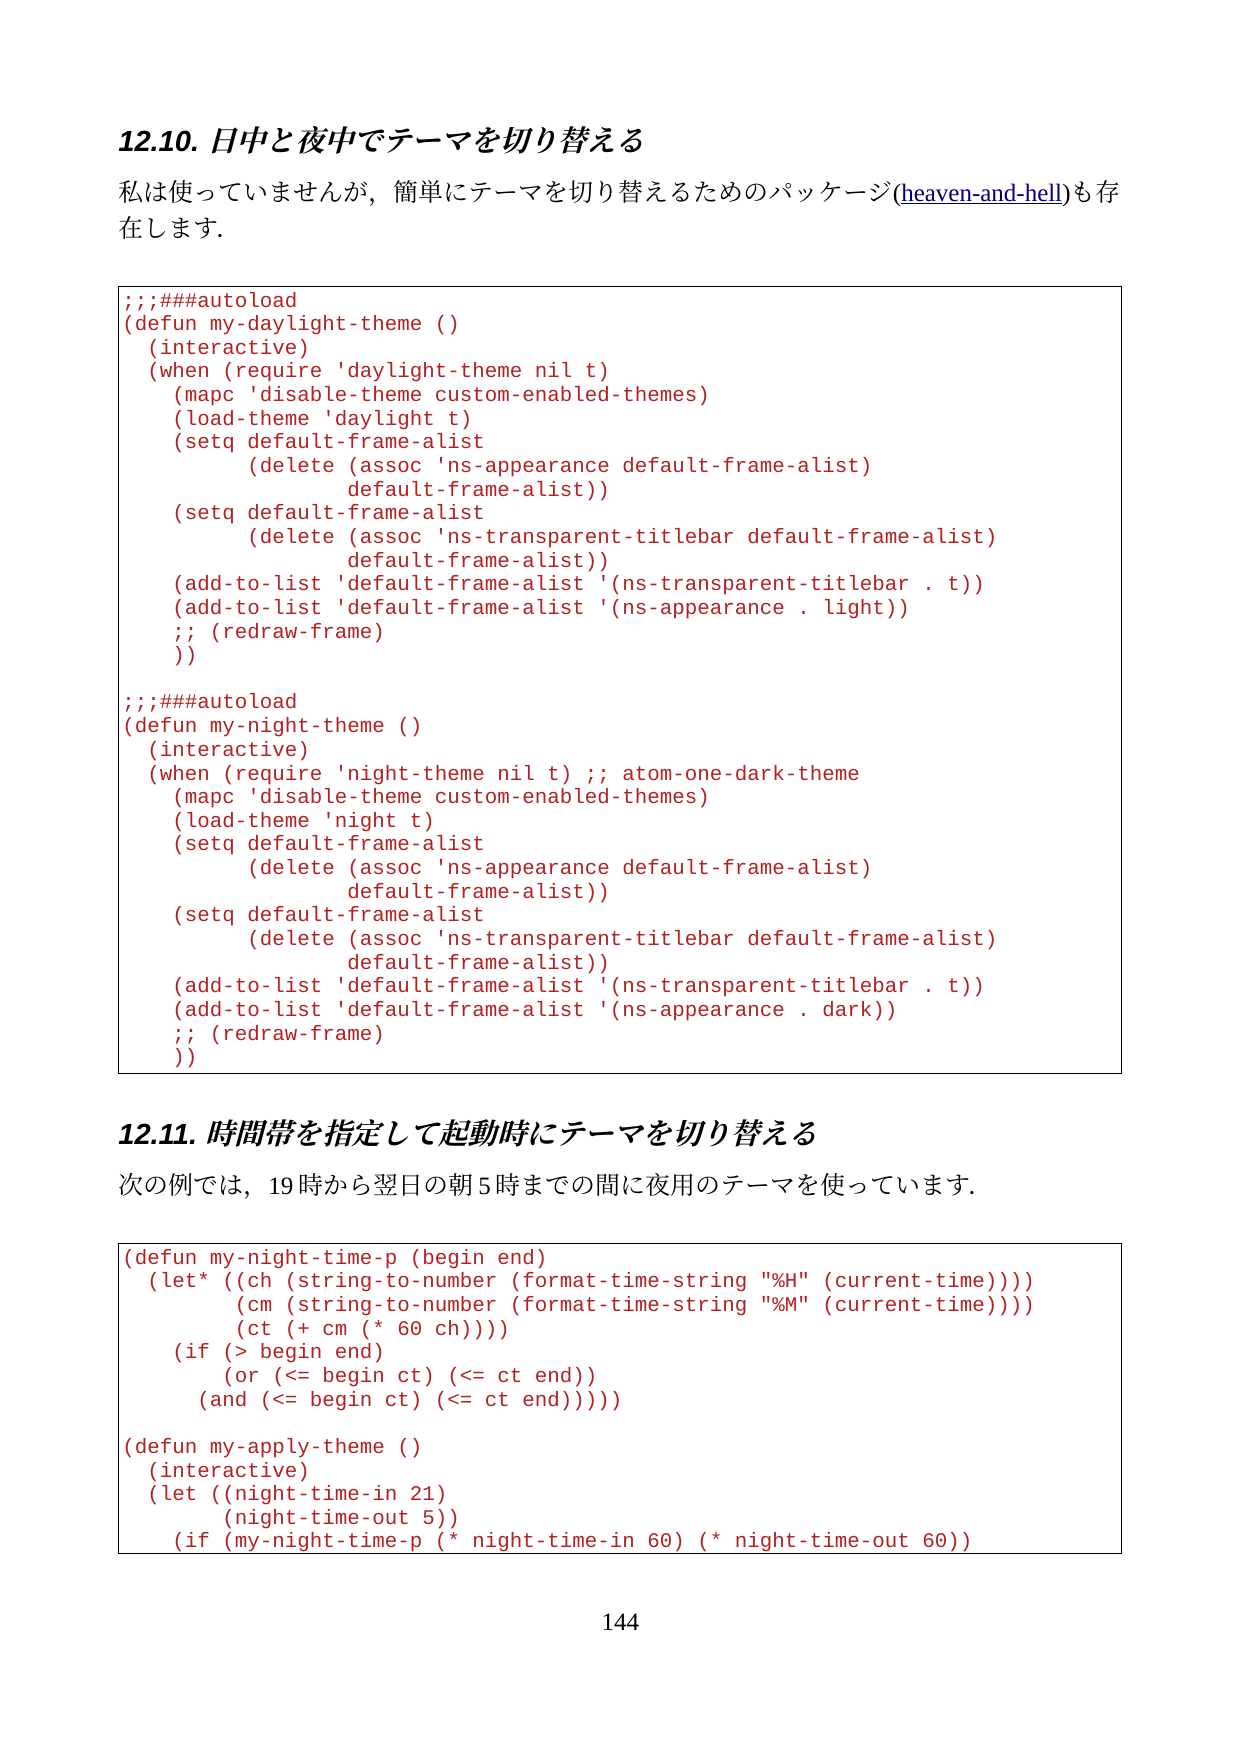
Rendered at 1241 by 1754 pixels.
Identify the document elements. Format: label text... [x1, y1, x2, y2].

text default-frame-alist)) [119, 877, 1121, 900]
text (interactive) [119, 333, 1121, 357]
text (interactive) [119, 735, 1121, 758]
text ;;;###autoload [119, 287, 1121, 309]
text ;; (redraw-frame) [119, 617, 1121, 640]
text (delete (assoc 'ns-transparent-titlebar default-frame-alist) [119, 522, 1121, 546]
text (load-theme 'daylight t) [119, 404, 1121, 427]
text default-frame-alist)) [119, 546, 1121, 569]
text ;;;###autoload [119, 688, 1121, 711]
text (interactive) [119, 1456, 1121, 1479]
text (if (> begin end) [119, 1337, 1121, 1361]
subtitle 時間帯を指定して起動時にテーマを切り替える [118, 1111, 1122, 1153]
text (load-theme 'night t) [119, 806, 1121, 829]
text (defun my-night-theme () [119, 711, 1121, 735]
text 次の例では，19時から翌日の朝5時までの間に夜用のテーマを使っています． [118, 1166, 1122, 1230]
text 私は使っていませんが，簡単にテーマを切り替えるためのパッケージ(heaven-and-hell)も存在します． [118, 172, 1122, 273]
text (delete (assoc 'ns-appearance default-frame-alist) [119, 451, 1121, 475]
text (if (my-night-time-p (* night-time-in 60) (* night-time-out 60)) [119, 1527, 1121, 1553]
text default-frame-alist)) [119, 948, 1121, 971]
text (setq default-frame-alist [119, 427, 1121, 451]
text (add-to-list 'default-frame-alist '(ns-appearance . light)) [119, 593, 1121, 617]
text (when (require 'night-theme nil t) ;; atom-one-dark-theme [119, 758, 1121, 782]
text (setq default-frame-alist [119, 900, 1121, 924]
text ;; (redraw-frame) [119, 1019, 1121, 1042]
text (let* ((ch (string-to-number (format-time-string "%H" (current-time)))) [119, 1266, 1121, 1290]
text (night-time-out 5)) [119, 1503, 1121, 1527]
text )) [119, 1042, 1121, 1073]
text (setq default-frame-alist [119, 498, 1121, 522]
text (defun my-night-time-p (begin end) [119, 1244, 1121, 1266]
text (delete (assoc 'ns-appearance default-frame-alist) [119, 853, 1121, 877]
text (setq default-frame-alist [119, 829, 1121, 853]
text (ct (+ cm (* 60 ch)))) [119, 1314, 1121, 1337]
text (mapc 'disable-theme custom-enabled-themes) [119, 380, 1121, 404]
text (cm (string-to-number (format-time-string "%M" (current-time)))) [119, 1290, 1121, 1314]
text (mapc 'disable-theme custom-enabled-themes) [119, 782, 1121, 806]
subtitle 日中と夜中でテーマを切り替える [118, 118, 1122, 160]
text )) [119, 640, 1121, 664]
text (add-to-list 'default-frame-alist '(ns-transparent-titlebar . t)) [119, 971, 1121, 995]
text (add-to-list 'default-frame-alist '(ns-appearance . dark)) [119, 995, 1121, 1019]
text (or (<= begin ct) (<= ct end)) [119, 1361, 1121, 1385]
text (let ((night-time-in 21) [119, 1479, 1121, 1503]
text (defun my-daylight-theme () [119, 309, 1121, 333]
text (delete (assoc 'ns-transparent-titlebar default-frame-alist) [119, 924, 1121, 948]
text default-frame-alist)) [119, 475, 1121, 498]
text (add-to-list 'default-frame-alist '(ns-transparent-titlebar . t)) [119, 569, 1121, 593]
text (when (require 'daylight-theme nil t) [119, 357, 1121, 380]
text (and (<= begin ct) (<= ct end))))) [119, 1385, 1121, 1408]
text (defun my-apply-theme () [119, 1432, 1121, 1456]
